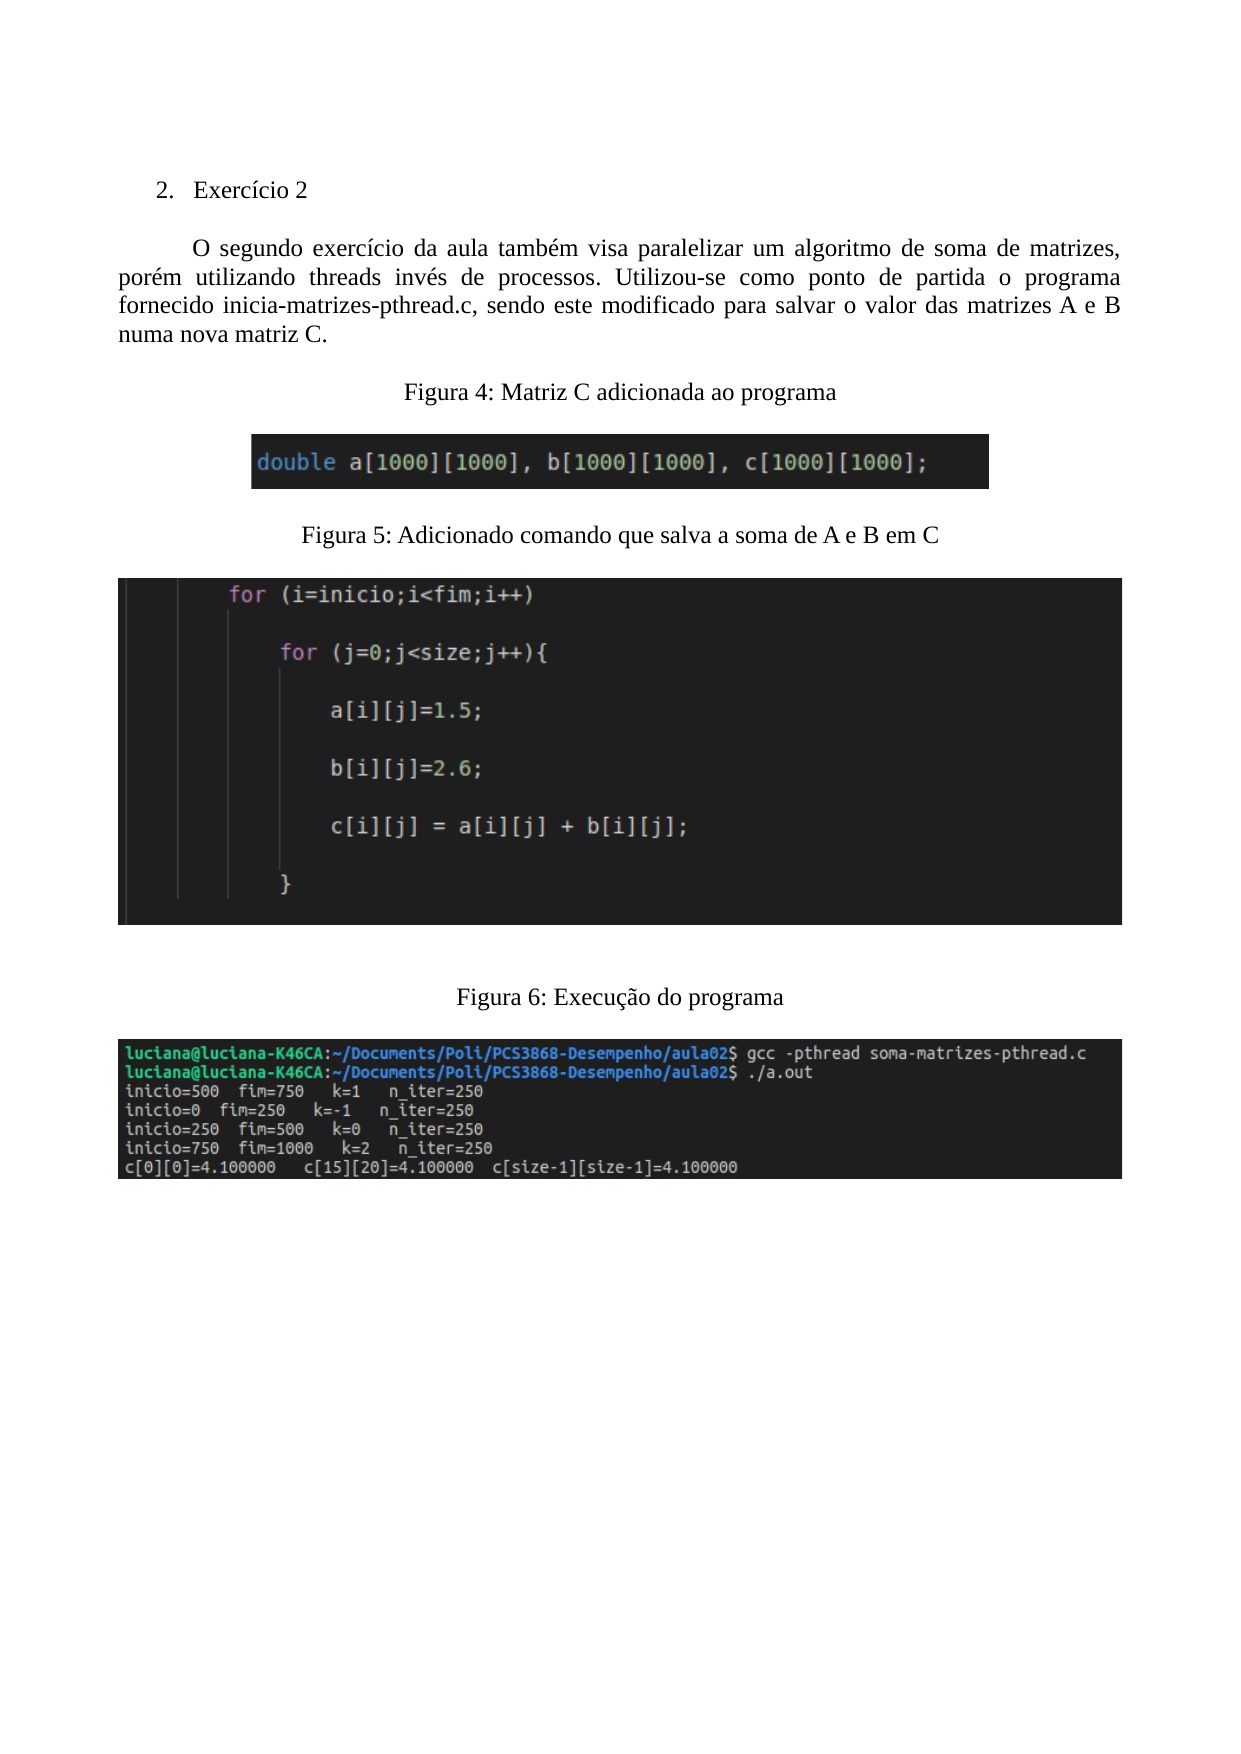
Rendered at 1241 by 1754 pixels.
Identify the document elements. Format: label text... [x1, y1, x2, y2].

picture [118, 578, 1123, 925]
text Figura 5: Adicionado comando que salva a soma de A e B em C [118, 521, 1122, 549]
list Exercício 2 [156, 176, 1122, 204]
picture [118, 1039, 1123, 1179]
text O segundo exercício da aula também visa paralelizar um algoritmo de soma de matrizes, porém utilizando threads invés de processos. Utilizou-se como ponto de partida o programa fornecido inicia-matrizes-pthread.c, sendo este modificado para salvar o valor das matrizes A e B numa nova matriz C. [118, 233, 1122, 348]
text Figura 6: Execução do programa [118, 982, 1122, 1011]
picture [251, 434, 989, 489]
text Figura 4: Matriz C adicionada ao programa [118, 377, 1122, 406]
